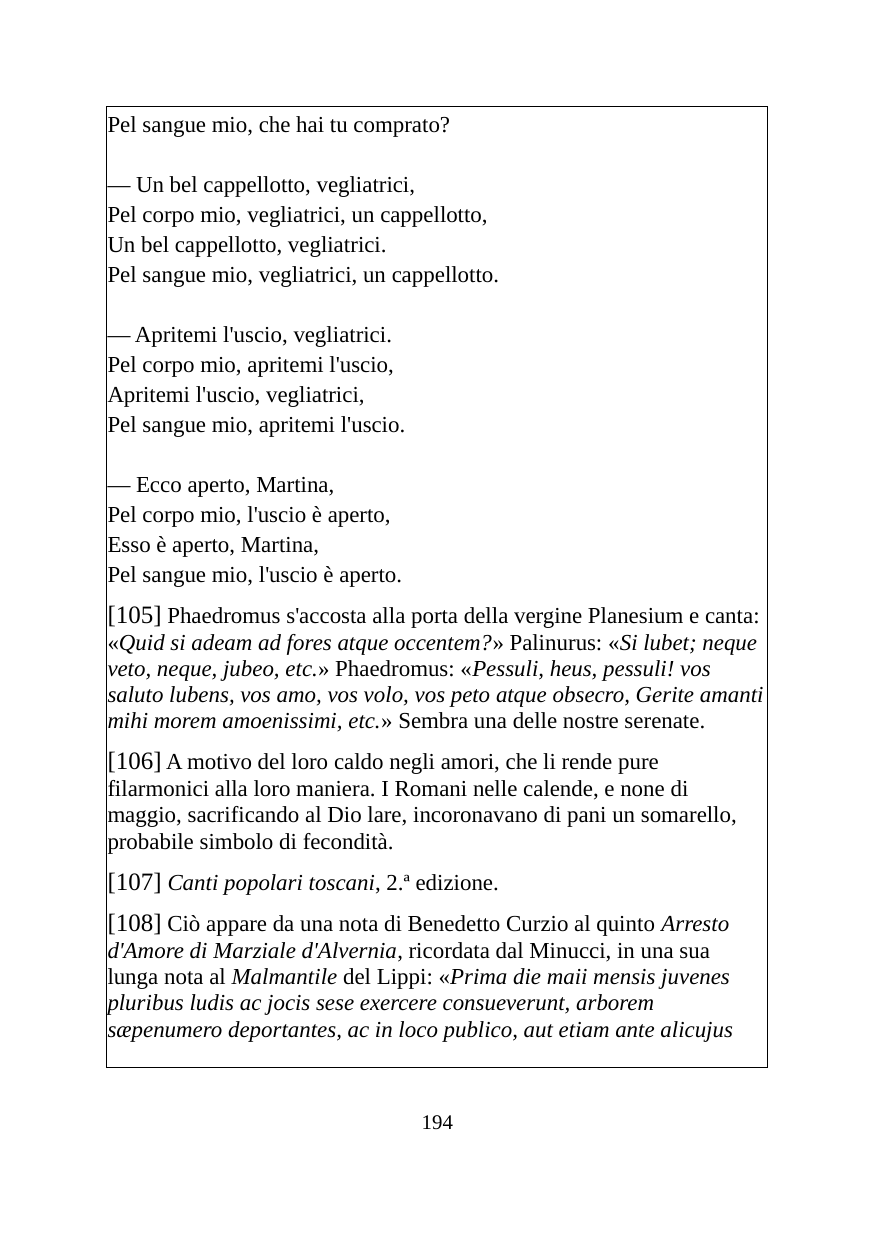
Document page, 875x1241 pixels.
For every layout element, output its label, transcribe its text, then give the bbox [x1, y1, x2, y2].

text [105] Phaedromus s'accosta alla porta della vergine Planesium e canta: «Quid si adeam ad fores atque occentem?» Palinurus: «Si lubet; neque veto, neque, jubeo, etc.» Phaedromus: «Pessuli, heus, pessuli! vos saluto lubens, vos amo, vos volo, vos peto atque obsecro, Gerite amanti mihi morem amoenissimi, etc.» Sembra una delle nostre serenate. [107, 599, 767, 734]
text [108] Ciò appare da una nota di Benedetto Curzio al quinto Arresto d'Amore di Marziale d'Alvernia, ricordata dal Minucci, in una sua lunga nota al Malmantile del Lippi: «Prima die maii mensis juvenes pluribus ludis ac jocis sese exercere consueverunt, arborem sæpenumero deportantes, ac in loco publico, aut etiam ante alicujus [107, 907, 767, 1067]
text [106] A motivo del loro caldo negli amori, che li rende pure filarmonici alla loro maniera. I Romani nelle calende, e none di maggio, sacrificando al Dio lare, incoronavano di pani un somarello, probabile simbolo di fecondità. [107, 745, 767, 854]
text Pel sangue mio, che hai tu comprato? — Un bel cappellotto, vegliatrici, Pel corpo mio, vegliatrici, un cappellotto, Un bel cappellotto, vegliatrici. Pel sangue mio, vegliatrici, un cappellotto. — Apritemi l'uscio, vegliatrici. Pel corpo mio, apritemi l'uscio, Apritemi l'uscio, vegliatrici, Pel sangue mio, apritemi l'uscio. — Ecco aperto, Martina, Pel corpo mio, l'uscio è aperto, Esso è aperto, Martina, Pel sangue mio, l'uscio è aperto. [107, 107, 767, 587]
text [107] Canti popolari toscani, 2.ª edizione. [107, 866, 767, 896]
